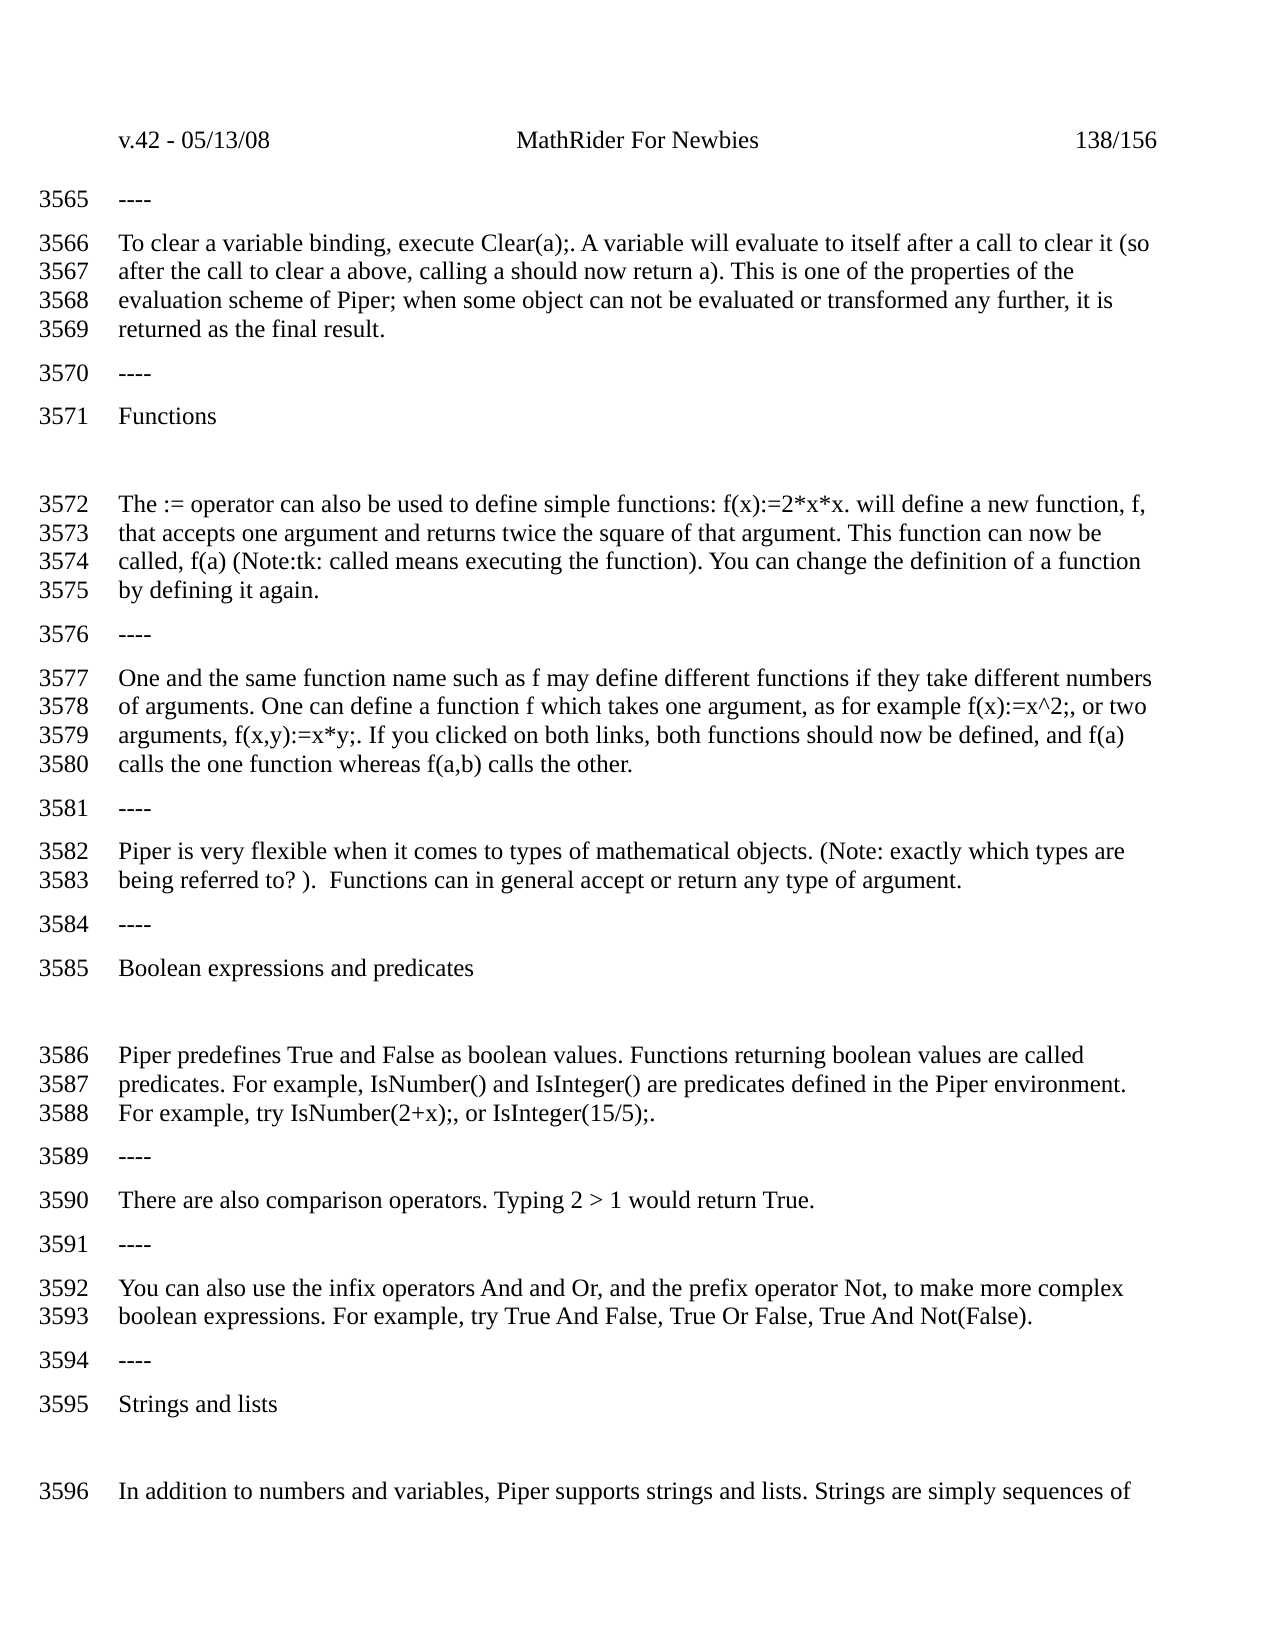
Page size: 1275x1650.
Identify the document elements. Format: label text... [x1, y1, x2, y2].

text One and the same function name such as f may define different functions if they take different numbers of arguments. One can define a function f which takes one argument, as for example f(x):=x^2;, or two arguments, f(x,y):=x*y;. If you clicked on both links, both functions should now be defined, and f(a) calls the one function whereas f(a,b) calls the other. [118, 663, 1157, 778]
text ---- [118, 1345, 1157, 1374]
text Piper predefines True and False as boolean values. Functions returning boolean values are called predicates. For example, IsNumber() and IsInteger() are predicates defined in the Piper environment. For example, try IsNumber(2+x);, or IsInteger(15/5);. [118, 1040, 1157, 1126]
text ---- [118, 909, 1157, 938]
text You can also use the infix operators And and Or, and the prefix operator Not, to make more complex boolean expressions. For example, try True And False, True Or False, True And Not(False). [118, 1273, 1157, 1330]
text Functions [118, 401, 1157, 430]
text In addition to numbers and variables, Piper supports strings and lists. Strings are simply sequences of [118, 1476, 1157, 1505]
text ---- [118, 358, 1157, 386]
text ---- [118, 184, 1157, 213]
text ---- [118, 1141, 1157, 1170]
text To clear a variable binding, execute Clear(a);. A variable will evaluate to itself after a call to clear it (so after the call to clear a above, calling a should now return a). This is one of the properties of the evaluation scheme of Piper; when some object can not be evaluated or transformed any further, it is returned as the final result. [118, 228, 1157, 343]
text ---- [118, 793, 1157, 821]
text There are also comparison operators. Typing 2 > 1 would return True. [118, 1185, 1157, 1214]
text ---- [118, 619, 1157, 648]
text ---- [118, 1229, 1157, 1258]
text Piper is very flexible when it comes to types of mathematical objects. (Note: exactly which types are being referred to? ). Functions can in general accept or return any type of argument. [118, 836, 1157, 894]
text Strings and lists [118, 1389, 1157, 1418]
text The := operator can also be used to define simple functions: f(x):=2*x*x. will define a new function, f, that accepts one argument and returns twice the square of that argument. This function can now be called, f(a) (Note:tk: called means executing the function). You can change the definition of a function by defining it again. [118, 489, 1157, 604]
text Boolean expressions and predicates [118, 953, 1157, 981]
